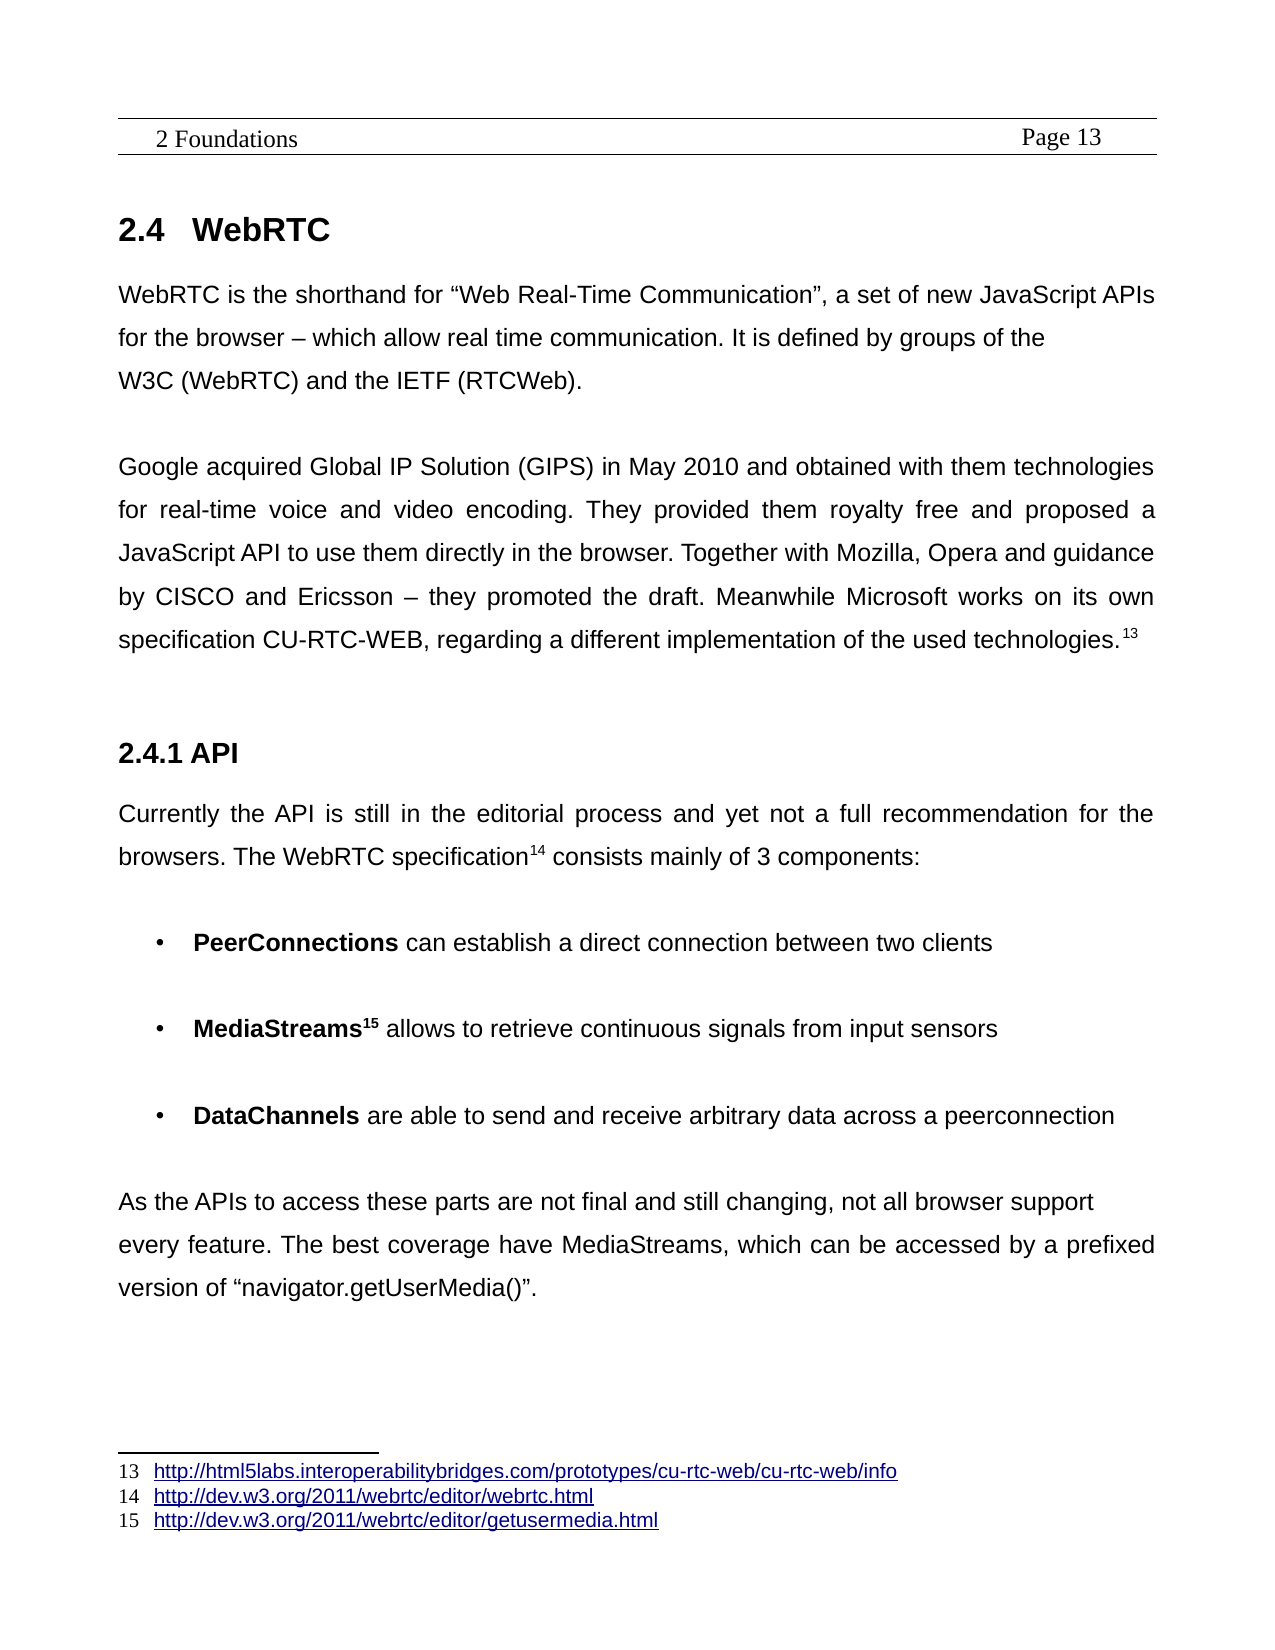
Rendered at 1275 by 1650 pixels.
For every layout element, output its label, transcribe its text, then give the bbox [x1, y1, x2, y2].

text WebRTC is the shorthand for “Web Real-Time Communication”, a set of new JavaScript APIs for the browser – which allow real time communication. It is defined by groups of the [118, 280, 1157, 352]
text As the APIs to access these parts are not final and still changing, not all browser support [118, 1187, 1157, 1216]
text Google acquired Global IP Solution (GIPS) in May 2010 and obtained with them technologies for real-time voice and video encoding. They provided them royalty free and proposed a JavaScript API to use them directly in the browser. Together with Mozilla, Opera and guidance by CISCO and Ericsson – they promoted the draft. Meanwhile Microsoft works on its own specification CU-RTC-WEB, regarding a different implementation of the used technologies. [118, 452, 1157, 653]
text every feature. The best coverage have MediaStreams, which can be accessed by a prefixed version of “navigator.getUserMedia()”. [118, 1230, 1157, 1302]
text W3C (WebRTC) and the IETF (RTCWeb). [118, 366, 1157, 395]
list DataChannels are able to send and receive arbitrary data across a peerconnection [156, 1101, 1157, 1130]
list http://dev.w3.org/2011/webrtc/editor/getusermedia.html [118, 1508, 1157, 1532]
text http://html5labs.interoperabilitybridges.com/prototypes/cu-rtc-web/cu-rtc-web/info [118, 1459, 1157, 1483]
text Currently the API is still in the editorial process and yet not a full recommendation for the browsers. The WebRTC specification consists mainly of 3 components: [118, 799, 1157, 871]
list MediaStreams allows to retrieve continuous signals from input sensors [156, 1014, 1157, 1043]
subtitle 2.4.1 API [118, 736, 1157, 769]
list PeerConnections can establish a direct connection between two clients [156, 928, 1157, 957]
subtitle 2.4 WebRTC [118, 209, 1157, 248]
text http://dev.w3.org/2011/webrtc/editor/webrtc.html [118, 1483, 1157, 1508]
